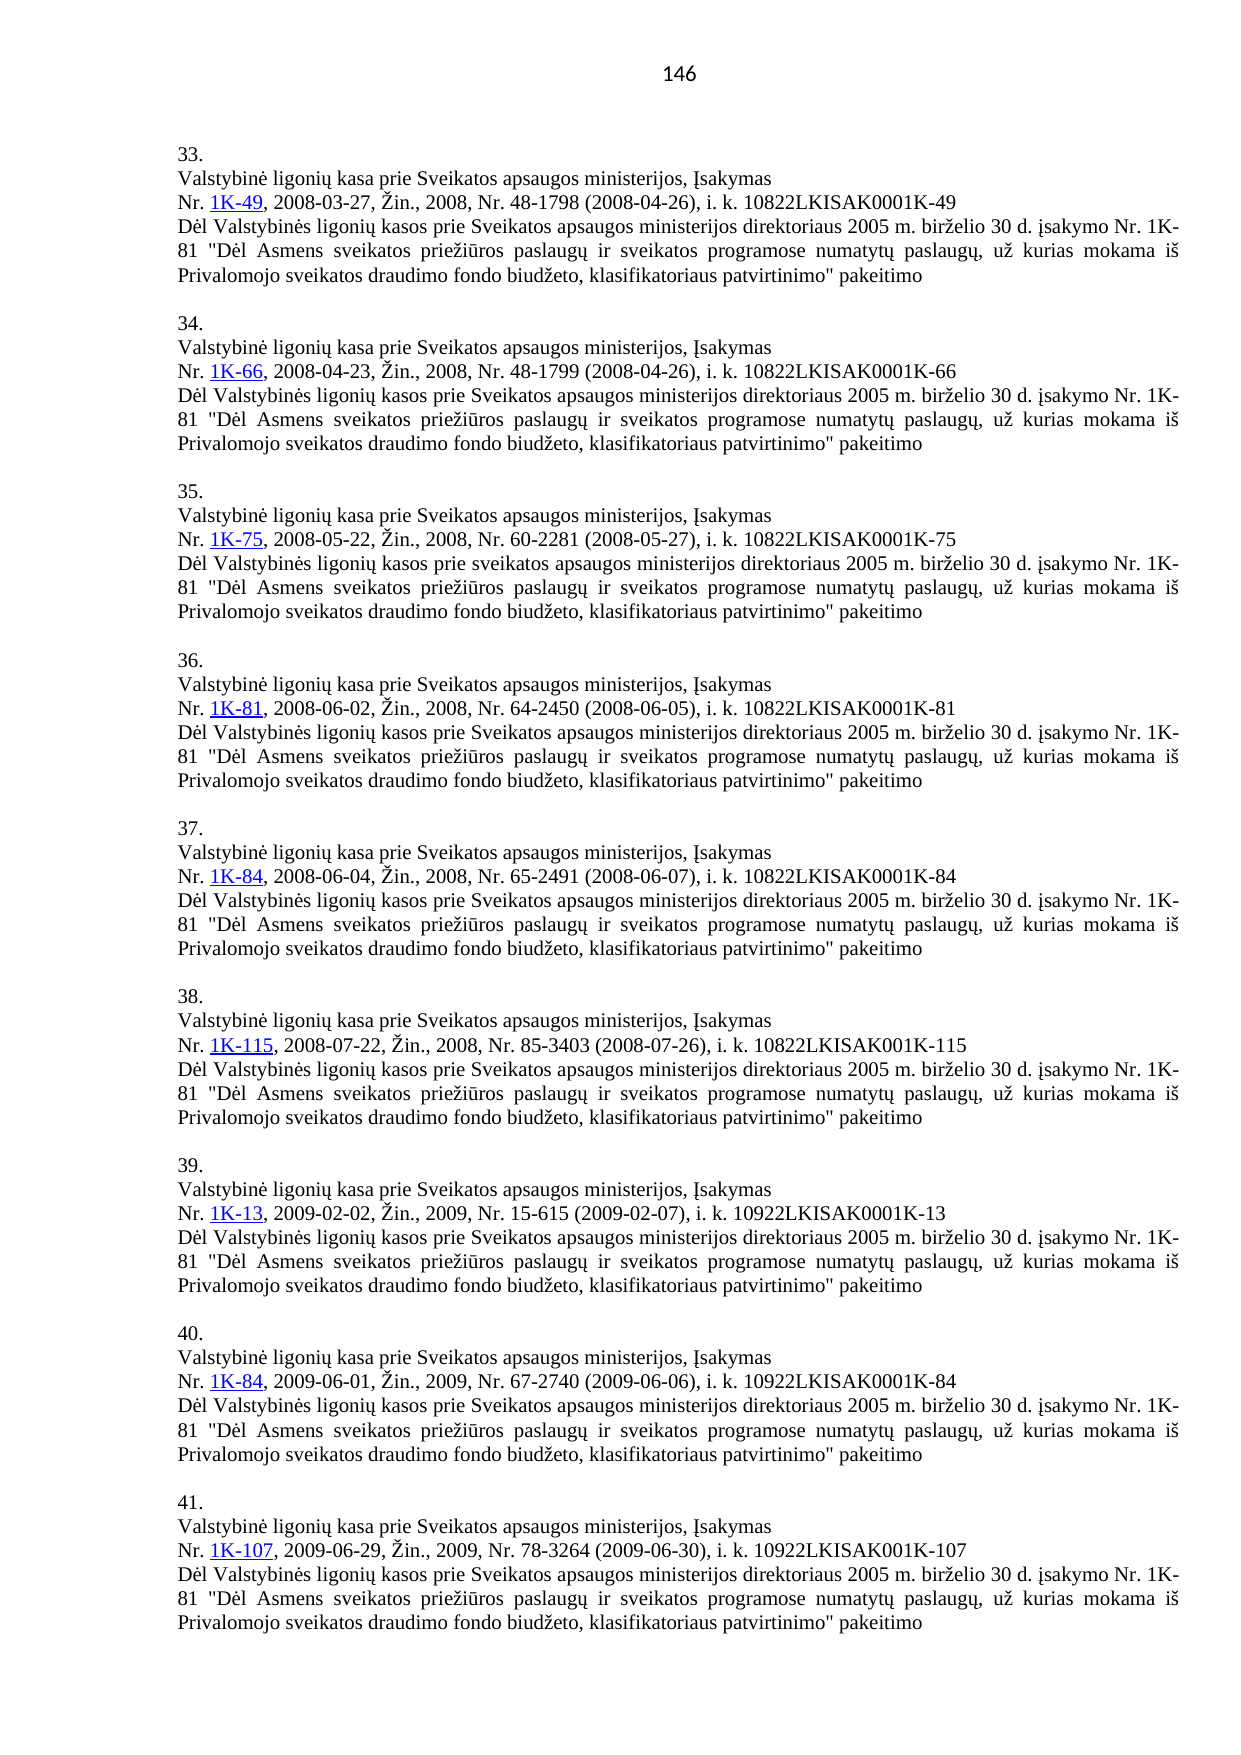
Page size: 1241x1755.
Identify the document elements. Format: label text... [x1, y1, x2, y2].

text Dėl Valstybinės ligonių kasos prie Sveikatos apsaugos ministerijos direktoriaus 2005 m. birželio 30 d. įsakymo Nr. 1K-81 "Dėl Asmens sveikatos priežiūros paslaugų ir sveikatos programose numatytų paslaugų, už kurias mokama iš Privalomojo sveikatos draudimo fondo biudžeto, klasifikatoriaus patvirtinimo" pakeitimo [177, 1057, 1181, 1129]
text Nr. 1K-84, 2008-06-04, Žin., 2008, Nr. 65-2491 (2008-06-07), i. k. 10822LKISAK0001K-84 [177, 864, 1181, 888]
text Nr. 1K-13, 2009-02-02, Žin., 2009, Nr. 15-615 (2009-02-07), i. k. 10922LKISAK0001K-13 [177, 1201, 1181, 1225]
text 41. [177, 1490, 1181, 1514]
text Valstybinė ligonių kasa prie Sveikatos apsaugos ministerijos, Įsakymas [177, 335, 1181, 359]
text Valstybinė ligonių kasa prie Sveikatos apsaugos ministerijos, Įsakymas [177, 1345, 1181, 1369]
text Dėl Valstybinės ligonių kasos prie Sveikatos apsaugos ministerijos direktoriaus 2005 m. birželio 30 d. įsakymo Nr. 1K-81 "Dėl Asmens sveikatos priežiūros paslaugų ir sveikatos programose numatytų paslaugų, už kurias mokama iš Privalomojo sveikatos draudimo fondo biudžeto, klasifikatoriaus patvirtinimo" pakeitimo [177, 1562, 1181, 1634]
text Valstybinė ligonių kasa prie Sveikatos apsaugos ministerijos, Įsakymas [177, 503, 1181, 527]
text 36. [177, 647, 1181, 672]
text Nr. 1K-115, 2008-07-22, Žin., 2008, Nr. 85-3403 (2008-07-26), i. k. 10822LKISAK001K-115 [177, 1032, 1181, 1057]
text Dėl Valstybinės ligonių kasos prie Sveikatos apsaugos ministerijos direktoriaus 2005 m. birželio 30 d. įsakymo Nr. 1K-81 "Dėl Asmens sveikatos priežiūros paslaugų ir sveikatos programose numatytų paslaugų, už kurias mokama iš Privalomojo sveikatos draudimo fondo biudžeto, klasifikatoriaus patvirtinimo" pakeitimo [177, 1225, 1181, 1297]
text Nr. 1K-84, 2009-06-01, Žin., 2009, Nr. 67-2740 (2009-06-06), i. k. 10922LKISAK0001K-84 [177, 1369, 1181, 1393]
text Dėl Valstybinės ligonių kasos prie Sveikatos apsaugos ministerijos direktoriaus 2005 m. birželio 30 d. įsakymo Nr. 1K-81 "Dėl Asmens sveikatos priežiūros paslaugų ir sveikatos programose numatytų paslaugų, už kurias mokama iš Privalomojo sveikatos draudimo fondo biudžeto, klasifikatoriaus patvirtinimo" pakeitimo [177, 720, 1181, 792]
text Dėl Valstybinės ligonių kasos prie sveikatos apsaugos ministerijos direktoriaus 2005 m. birželio 30 d. įsakymo Nr. 1K-81 "Dėl Asmens sveikatos priežiūros paslaugų ir sveikatos programose numatytų paslaugų, už kurias mokama iš Privalomojo sveikatos draudimo fondo biudžeto, klasifikatoriaus patvirtinimo" pakeitimo [177, 551, 1181, 623]
text Nr. 1K-66, 2008-04-23, Žin., 2008, Nr. 48-1799 (2008-04-26), i. k. 10822LKISAK0001K-66 [177, 359, 1181, 383]
text Valstybinė ligonių kasa prie Sveikatos apsaugos ministerijos, Įsakymas [177, 840, 1181, 864]
text Dėl Valstybinės ligonių kasos prie Sveikatos apsaugos ministerijos direktoriaus 2005 m. birželio 30 d. įsakymo Nr. 1K-81 "Dėl Asmens sveikatos priežiūros paslaugų ir sveikatos programose numatytų paslaugų, už kurias mokama iš Privalomojo sveikatos draudimo fondo biudžeto, klasifikatoriaus patvirtinimo" pakeitimo [177, 888, 1181, 960]
text Valstybinė ligonių kasa prie Sveikatos apsaugos ministerijos, Įsakymas [177, 1177, 1181, 1201]
text Valstybinė ligonių kasa prie Sveikatos apsaugos ministerijos, Įsakymas [177, 1514, 1181, 1538]
text Nr. 1K-107, 2009-06-29, Žin., 2009, Nr. 78-3264 (2009-06-30), i. k. 10922LKISAK001K-107 [177, 1538, 1181, 1562]
text 39. [177, 1153, 1181, 1177]
text Dėl Valstybinės ligonių kasos prie Sveikatos apsaugos ministerijos direktoriaus 2005 m. birželio 30 d. įsakymo Nr. 1K-81 "Dėl Asmens sveikatos priežiūros paslaugų ir sveikatos programose numatytų paslaugų, už kurias mokama iš Privalomojo sveikatos draudimo fondo biudžeto, klasifikatoriaus patvirtinimo" pakeitimo [177, 214, 1181, 287]
text 38. [177, 984, 1181, 1008]
text Nr. 1K-75, 2008-05-22, Žin., 2008, Nr. 60-2281 (2008-05-27), i. k. 10822LKISAK0001K-75 [177, 527, 1181, 551]
text 34. [177, 311, 1181, 335]
text 40. [177, 1321, 1181, 1345]
text Valstybinė ligonių kasa prie Sveikatos apsaugos ministerijos, Įsakymas [177, 1008, 1181, 1032]
text 33. [177, 142, 1181, 166]
text Valstybinė ligonių kasa prie Sveikatos apsaugos ministerijos, Įsakymas [177, 166, 1181, 190]
text 35. [177, 479, 1181, 503]
text Dėl Valstybinės ligonių kasos prie Sveikatos apsaugos ministerijos direktoriaus 2005 m. birželio 30 d. įsakymo Nr. 1K-81 "Dėl Asmens sveikatos priežiūros paslaugų ir sveikatos programose numatytų paslaugų, už kurias mokama iš Privalomojo sveikatos draudimo fondo biudžeto, klasifikatoriaus patvirtinimo" pakeitimo [177, 1393, 1181, 1466]
text Dėl Valstybinės ligonių kasos prie Sveikatos apsaugos ministerijos direktoriaus 2005 m. birželio 30 d. įsakymo Nr. 1K-81 "Dėl Asmens sveikatos priežiūros paslaugų ir sveikatos programose numatytų paslaugų, už kurias mokama iš Privalomojo sveikatos draudimo fondo biudžeto, klasifikatoriaus patvirtinimo" pakeitimo [177, 383, 1181, 455]
text Nr. 1K-81, 2008-06-02, Žin., 2008, Nr. 64-2450 (2008-06-05), i. k. 10822LKISAK0001K-81 [177, 696, 1181, 720]
text Valstybinė ligonių kasa prie Sveikatos apsaugos ministerijos, Įsakymas [177, 672, 1181, 696]
text Nr. 1K-49, 2008-03-27, Žin., 2008, Nr. 48-1798 (2008-04-26), i. k. 10822LKISAK0001K-49 [177, 190, 1181, 214]
text 37. [177, 816, 1181, 840]
